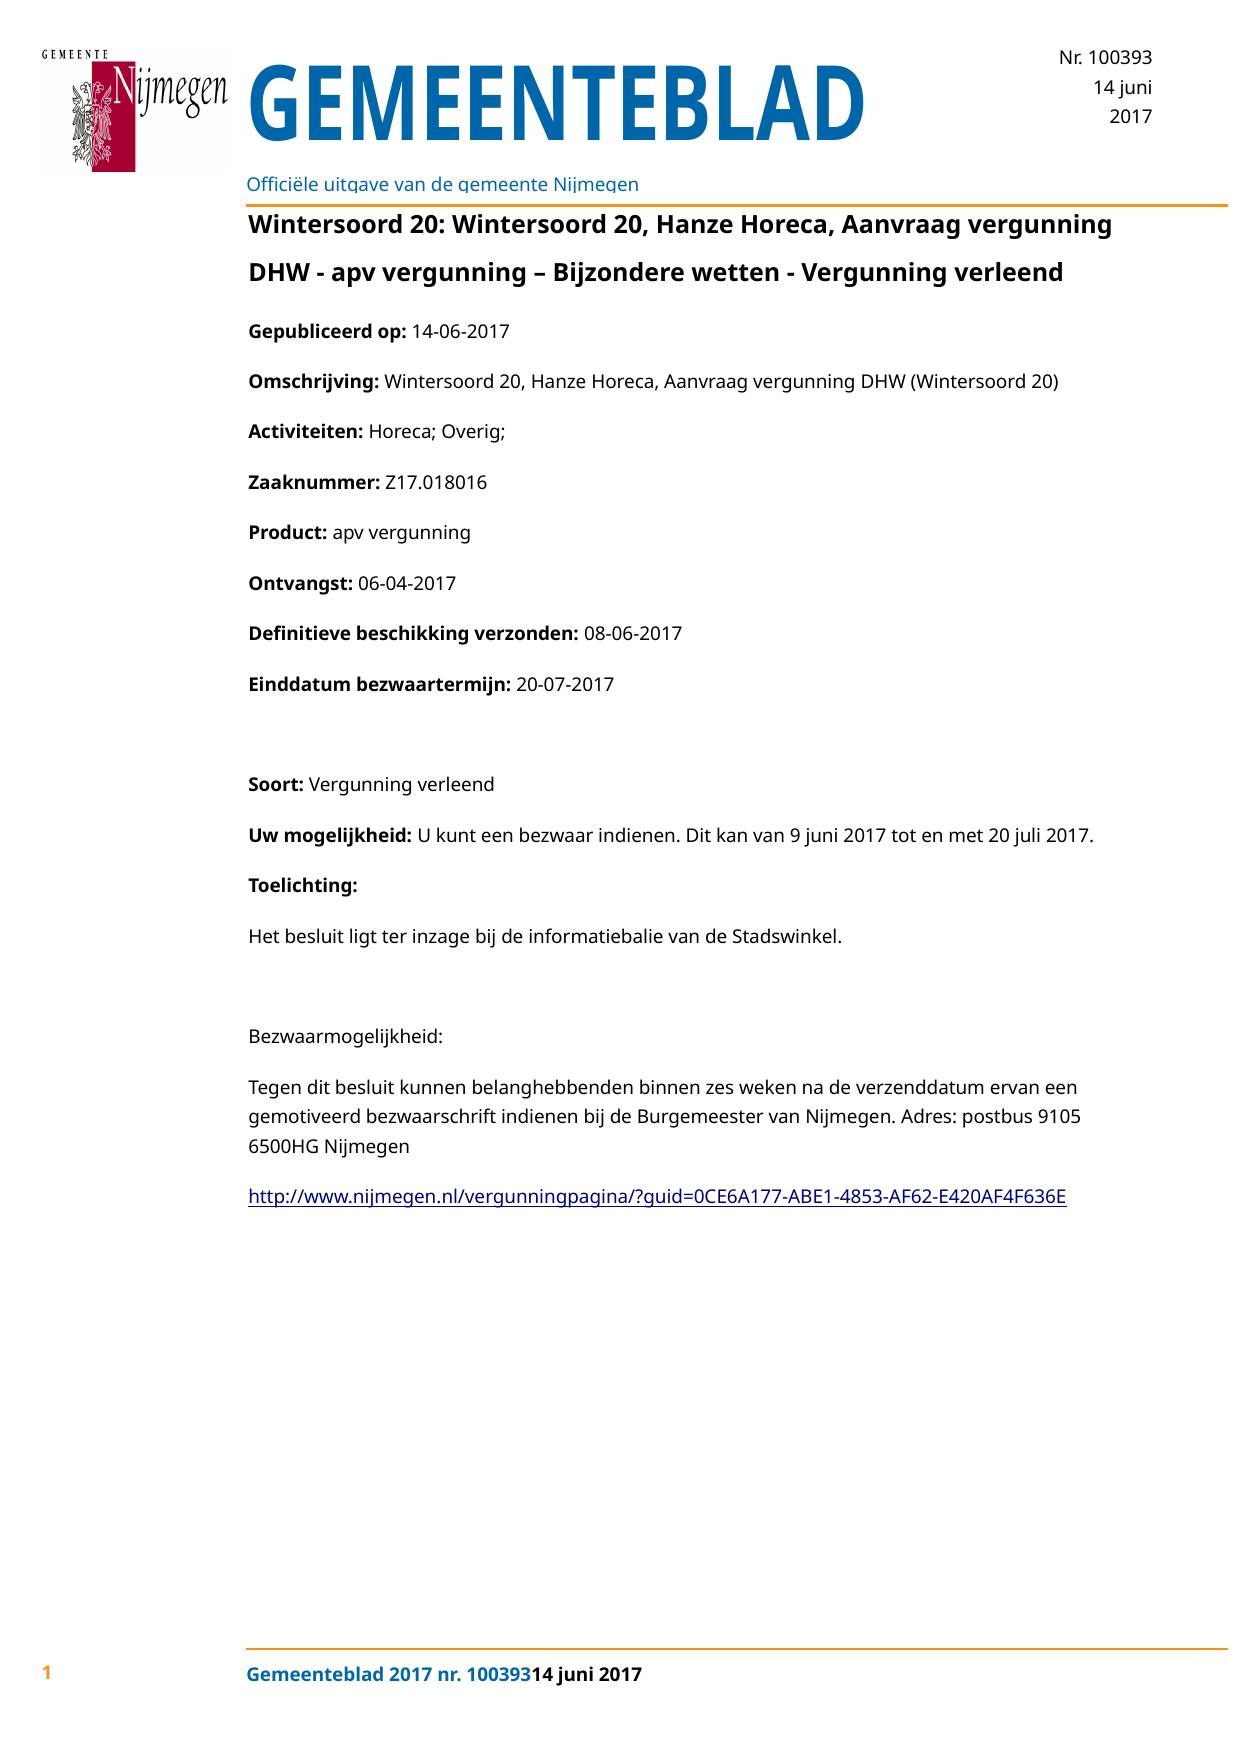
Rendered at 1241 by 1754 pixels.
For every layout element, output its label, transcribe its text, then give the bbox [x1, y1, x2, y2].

text Het besluit ligt ter inzage bij de informatiebalie van de Stadswinkel. [248, 923, 1152, 949]
text http://www.nijmegen.nl/vergunningpagina/?guid=0CE6A177-ABE1-4853-AF62-E420AF4F636E [248, 1184, 1152, 1209]
text Ontvangst: 06-04-2017 [248, 570, 1152, 596]
text Soort: Vergunning verleend [248, 772, 1152, 797]
text Activiteiten: Horeca; Overig; [248, 419, 1152, 444]
text Gepubliceerd op: 14-06-2017 [248, 318, 1152, 344]
picture [41, 47, 231, 172]
text Tegen dit besluit kunnen belanghebbenden binnen zes weken na de verzenddatum ervan een gemotiveerd bezwaarschrift indienen bij de Burgemeester van Nijmegen. Adres: postbus 9105 6500HG Nijmegen [248, 1074, 1152, 1159]
text Wintersoord 20: Wintersoord 20, Hanze Horeca, Aanvraag vergunning DHW - apv vergunning – Bijzondere wetten - Vergunning verleend [248, 207, 1152, 288]
text Definitieve beschikking verzonden: 08-06-2017 [248, 620, 1152, 646]
text Bezwaarmogelijkheid: [248, 1024, 1152, 1049]
text Uw mogelijkheid: U kunt een bezwaar indienen. Dit kan van 9 juni 2017 tot en met 20 juli 2017. [248, 822, 1152, 848]
text Toelichting: [248, 872, 1152, 898]
text Zaaknummer: Z17.018016 [248, 469, 1152, 495]
text Omschrijving: Wintersoord 20, Hanze Horeca, Aanvraag vergunning DHW (Wintersoord 20) [248, 368, 1152, 394]
text Product: apv vergunning [248, 519, 1152, 545]
text Einddatum bezwaartermijn: 20-07-2017 [248, 671, 1152, 697]
